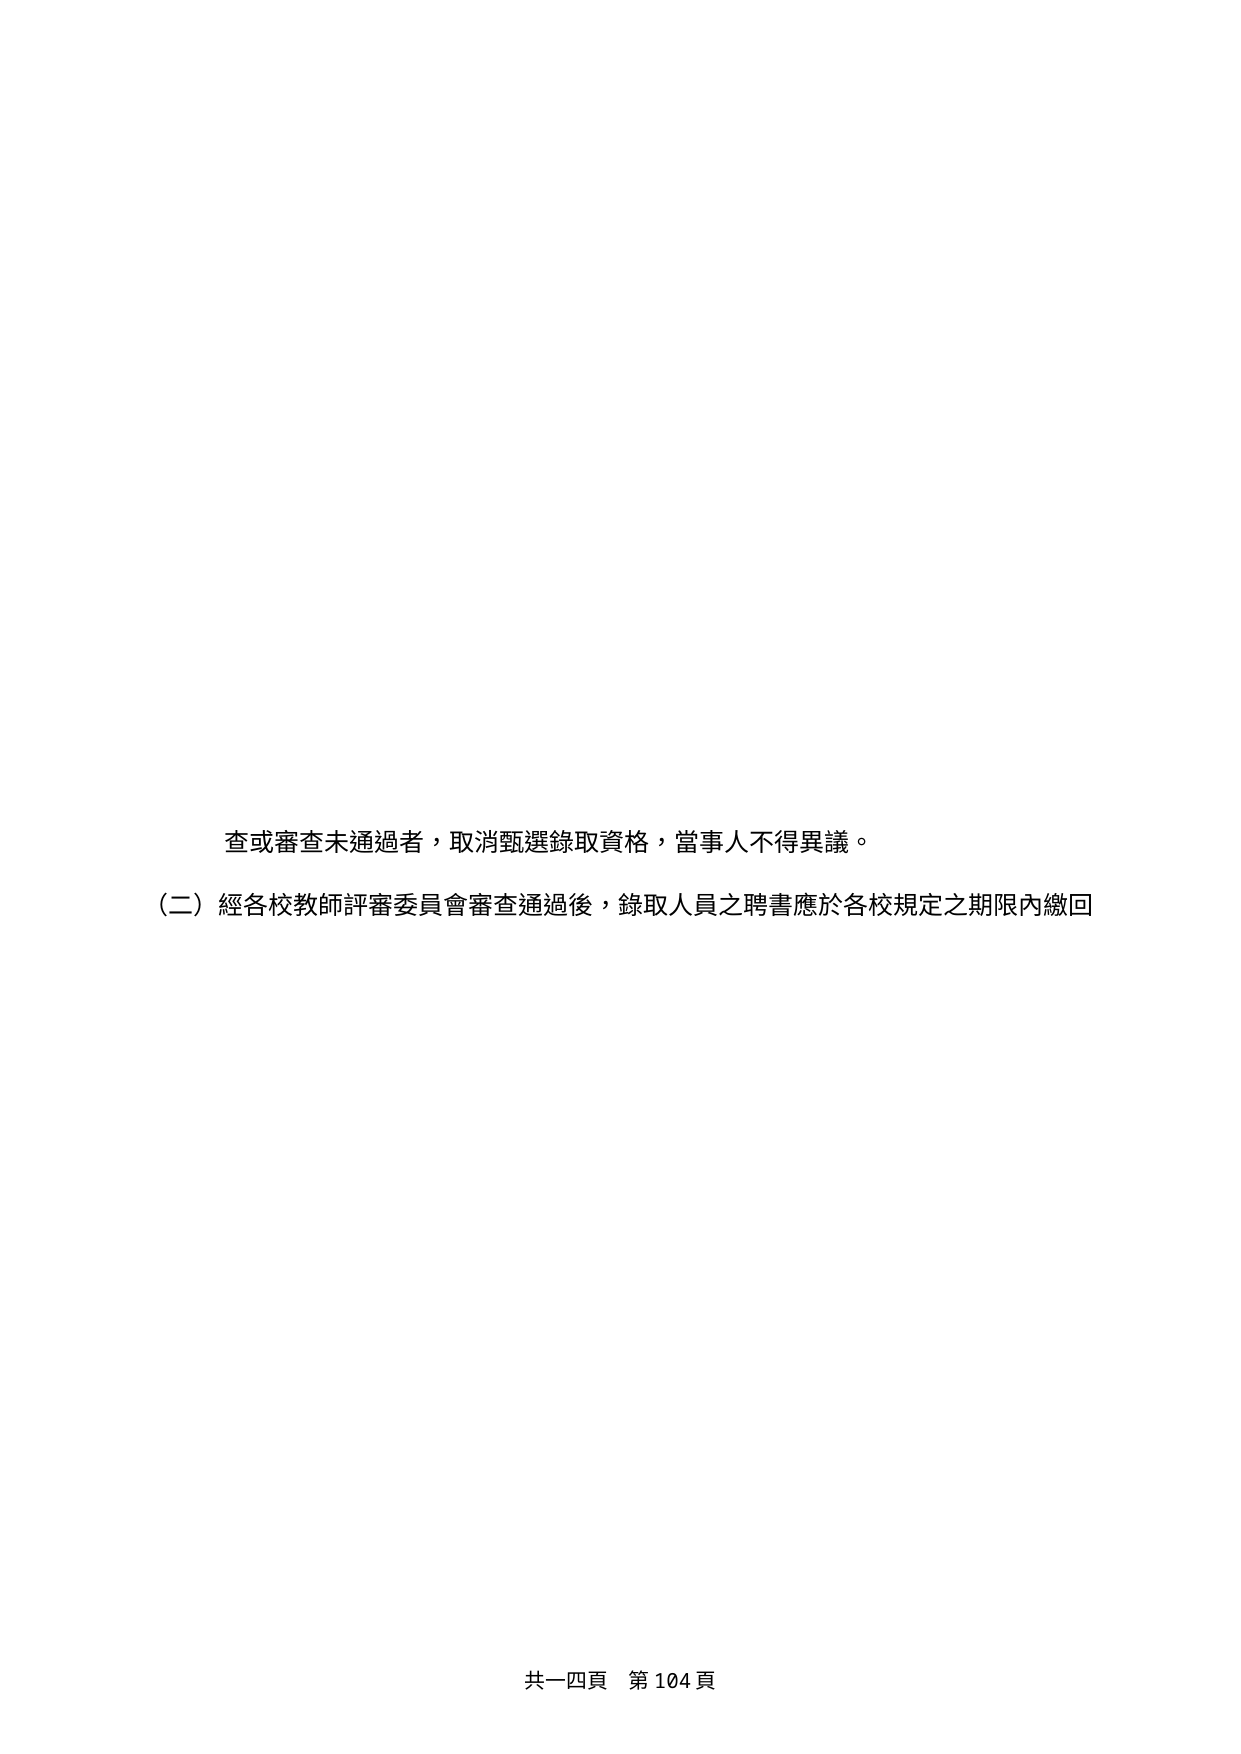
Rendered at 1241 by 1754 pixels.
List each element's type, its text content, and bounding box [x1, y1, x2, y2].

text （二）經各校教師評審委員會審查通過後，錄取人員之聘書應於各校規定之期限內繳回 [143, 862, 1122, 924]
text 查或審查未通過者，取消甄選錄取資格，當事人不得異議。 [149, 799, 1122, 862]
